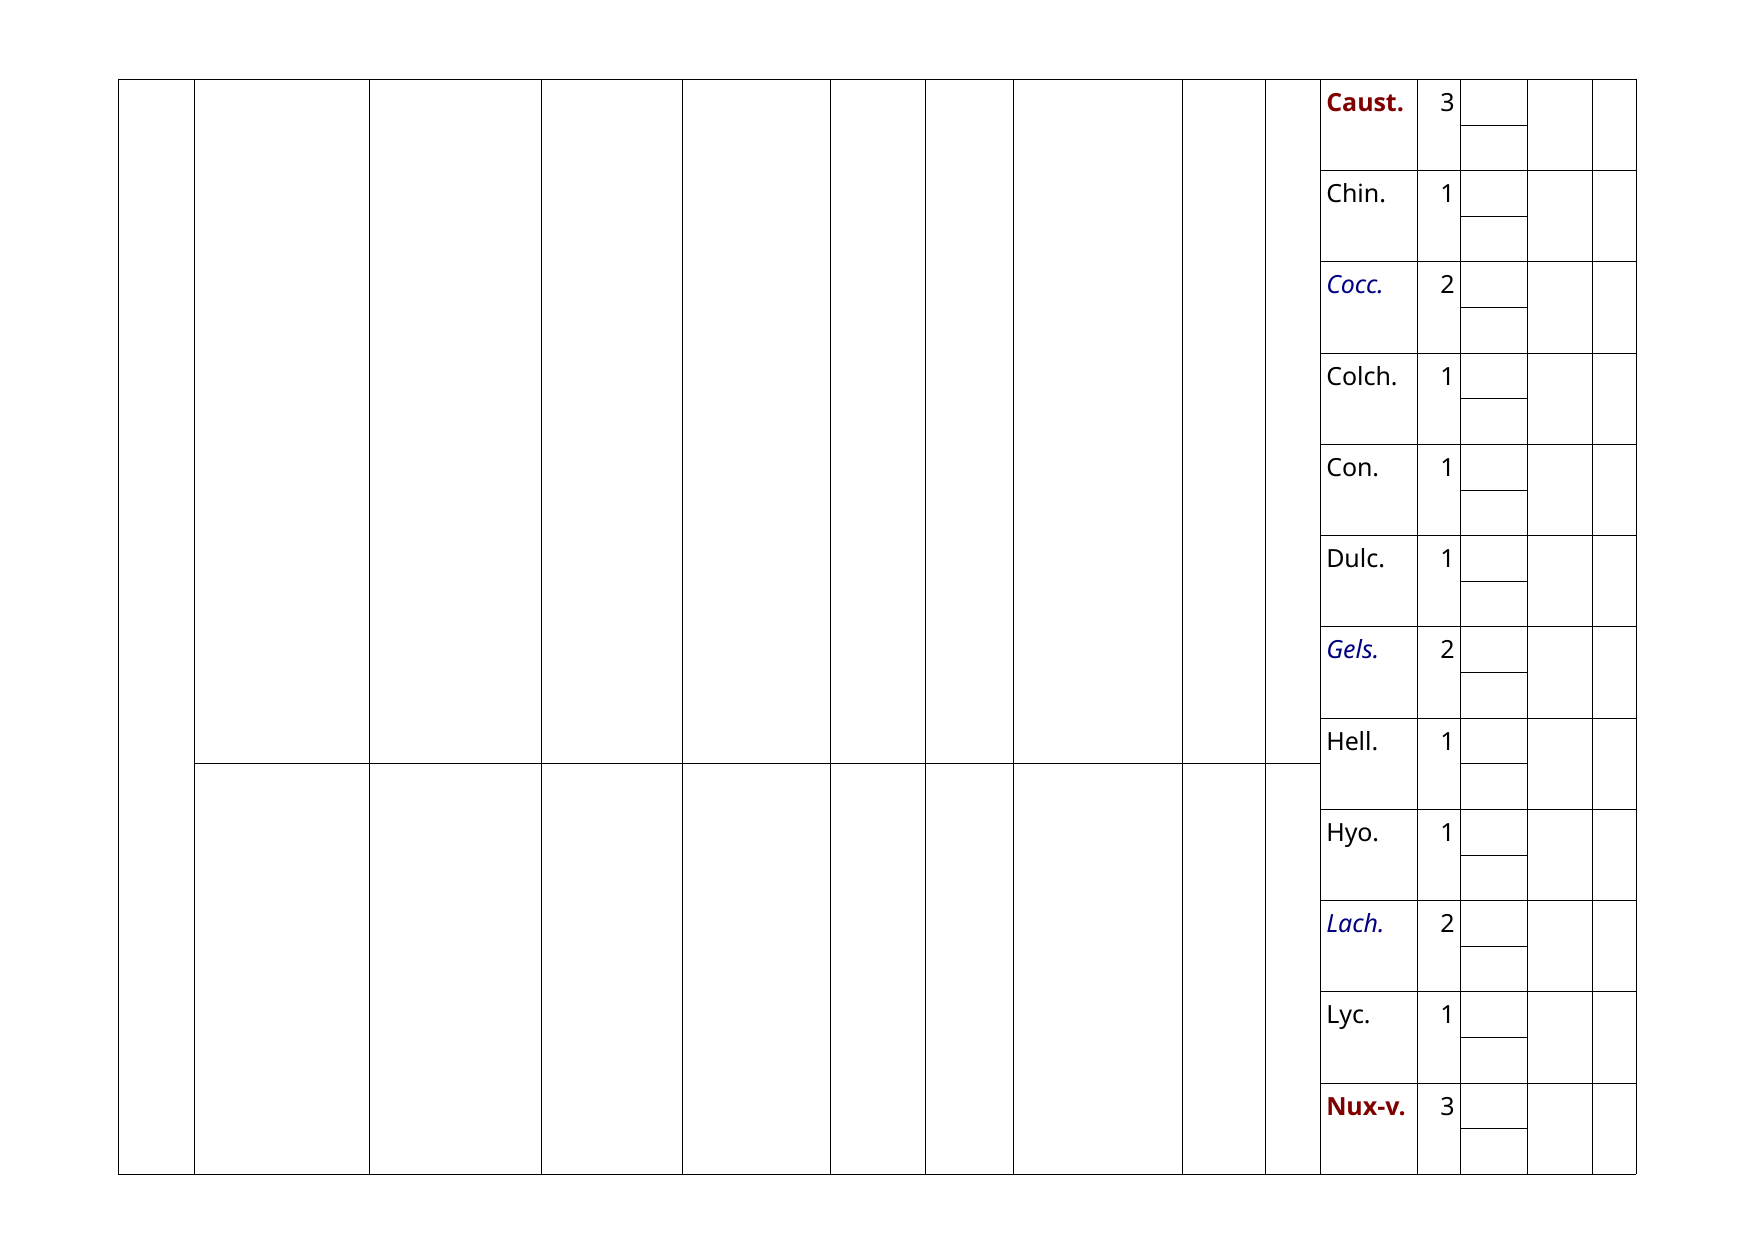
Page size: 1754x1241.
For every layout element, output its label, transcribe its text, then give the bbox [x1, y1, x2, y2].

table_cell 1 [1418, 171, 1460, 261]
table_cell [1593, 901, 1636, 991]
table_cell [1593, 171, 1636, 261]
table_cell Chin. [1321, 171, 1417, 261]
table_cell [1528, 1084, 1592, 1174]
table_cell Hell. [1321, 719, 1417, 809]
table_cell [1461, 217, 1527, 261]
table_cell [1461, 947, 1527, 991]
table_cell [1461, 992, 1527, 1037]
table_cell [1461, 1129, 1527, 1174]
table_cell Gels. [1321, 627, 1417, 718]
table_cell [1461, 80, 1527, 124]
table_cell [1593, 992, 1636, 1083]
table_cell [1528, 445, 1592, 535]
table_cell [1593, 80, 1636, 170]
table_cell [1461, 627, 1527, 672]
table_cell [1593, 719, 1636, 809]
table_cell [926, 80, 1013, 763]
table_cell [1528, 901, 1592, 991]
table_cell [542, 764, 682, 1174]
table_cell 3 [1418, 1084, 1460, 1174]
table_cell Cocc. [1321, 262, 1417, 353]
table_cell [370, 80, 541, 763]
table_cell [1461, 856, 1527, 900]
table_cell [1593, 445, 1636, 535]
table_cell [1528, 810, 1592, 900]
table_cell [1014, 80, 1182, 763]
table_cell 1 [1418, 445, 1460, 535]
table_cell 2 [1418, 627, 1460, 718]
table_cell 3 [1418, 80, 1460, 170]
table_cell [1461, 399, 1527, 444]
table_cell [1266, 80, 1320, 763]
table_cell [1528, 992, 1592, 1083]
table_cell 1 [1418, 536, 1460, 626]
table_cell 1 [1418, 810, 1460, 900]
table_cell [1461, 171, 1527, 216]
table_cell 1 [1418, 992, 1460, 1083]
table_cell [926, 764, 1013, 1174]
table_cell [1528, 627, 1592, 718]
table_cell [1528, 262, 1592, 353]
table_cell [1461, 262, 1527, 307]
table_cell [542, 80, 682, 763]
table_cell [1461, 673, 1527, 718]
table_cell [1528, 354, 1592, 444]
table_cell [831, 80, 925, 763]
table_cell [1528, 536, 1592, 626]
table_cell 1 [1418, 354, 1460, 444]
table_cell [1528, 719, 1592, 809]
table_cell [1461, 810, 1527, 854]
table_cell [1461, 719, 1527, 763]
table_cell [195, 764, 369, 1174]
table_cell [1528, 171, 1592, 261]
table_cell [1461, 582, 1527, 626]
table_cell [1593, 354, 1636, 444]
table_cell [683, 80, 830, 763]
table_cell Con. [1321, 445, 1417, 535]
table_cell [1593, 810, 1636, 900]
table_cell [1461, 536, 1527, 581]
table_cell Caust. [1321, 80, 1417, 170]
table_cell [1461, 354, 1527, 398]
table_cell Hyo. [1321, 810, 1417, 900]
table_cell Nux-v. [1321, 1084, 1417, 1174]
table_cell [1183, 764, 1265, 1174]
table_cell [1014, 764, 1182, 1174]
table_cell Colch. [1321, 354, 1417, 444]
table_cell [1461, 126, 1527, 170]
table_cell [119, 80, 194, 1174]
table_cell 1 [1418, 719, 1460, 809]
table_cell [1593, 627, 1636, 718]
table_cell [370, 764, 541, 1174]
table_cell 2 [1418, 901, 1460, 991]
table_cell Lach. [1321, 901, 1417, 991]
table_cell 2 [1418, 262, 1460, 353]
table_cell [1461, 491, 1527, 535]
table_cell [831, 764, 925, 1174]
table_cell [1593, 262, 1636, 353]
table_cell [1461, 1084, 1527, 1128]
table_cell [1593, 536, 1636, 626]
table_cell [1461, 1038, 1527, 1083]
table_cell Lyc. [1321, 992, 1417, 1083]
table_cell [1266, 764, 1320, 1174]
table_cell [1183, 80, 1265, 763]
table_cell [683, 764, 830, 1174]
table_cell [1461, 308, 1527, 353]
table_cell [1461, 445, 1527, 489]
table_cell Dulc. [1321, 536, 1417, 626]
table_cell [1593, 1084, 1636, 1174]
table_cell [1461, 764, 1527, 809]
table_cell [195, 80, 369, 763]
table_cell [1461, 901, 1527, 946]
table_cell [1528, 80, 1592, 170]
